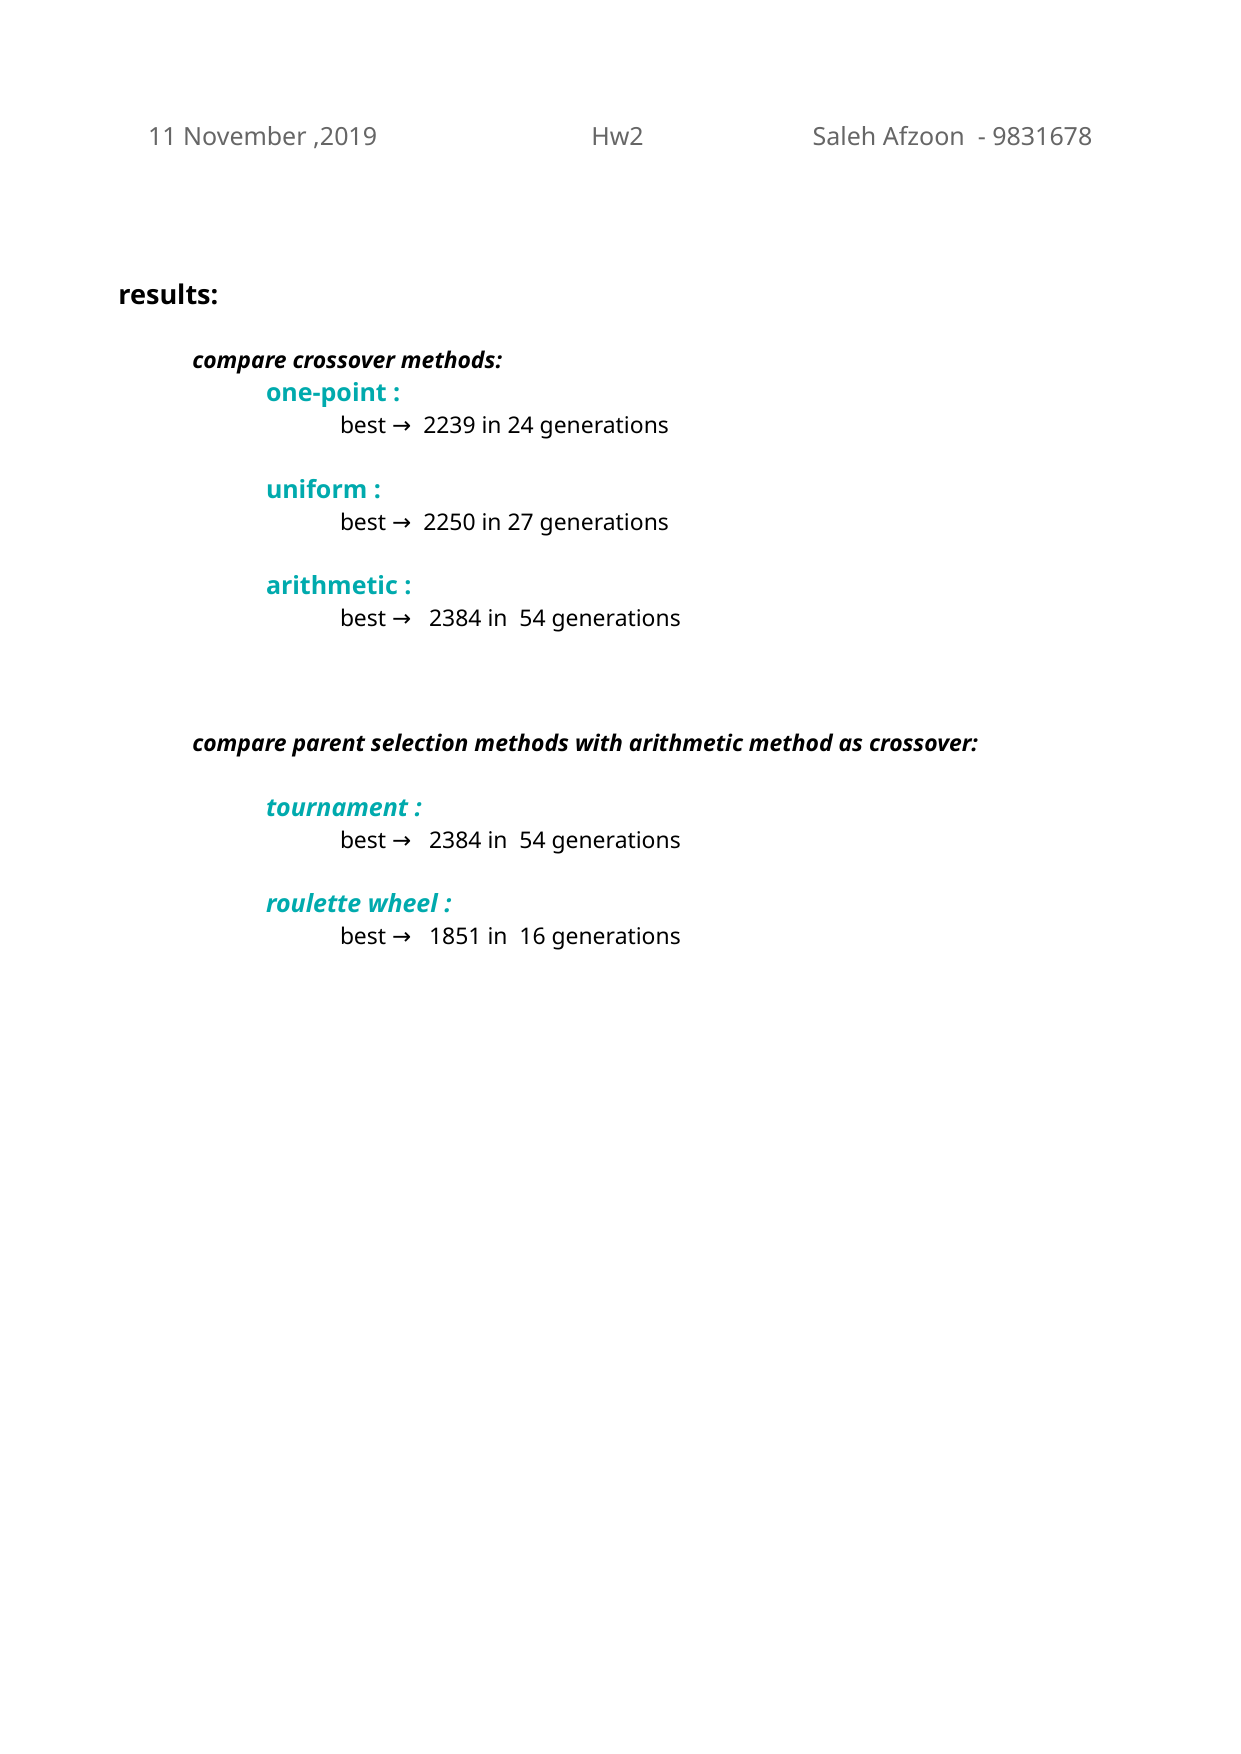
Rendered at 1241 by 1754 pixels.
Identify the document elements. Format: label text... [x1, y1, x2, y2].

text roulette wheel : [118, 886, 1122, 920]
text results: [118, 275, 1122, 312]
text best → 2384 in 54 generations [118, 602, 1122, 633]
text compare crossover methods: [118, 343, 1122, 375]
text arithmetic : [118, 568, 1122, 602]
text best → 2384 in 54 generations [118, 823, 1122, 855]
text compare parent selection methods with arithmetic method as crossover: [118, 727, 1122, 758]
text one-point : [118, 375, 1122, 409]
text tournament : [118, 789, 1122, 823]
text uniform : [118, 471, 1122, 505]
text best → 2239 in 24 generations [118, 409, 1122, 440]
text best → 2250 in 27 generations [118, 505, 1122, 537]
text best → 1851 in 16 generations [118, 920, 1122, 951]
